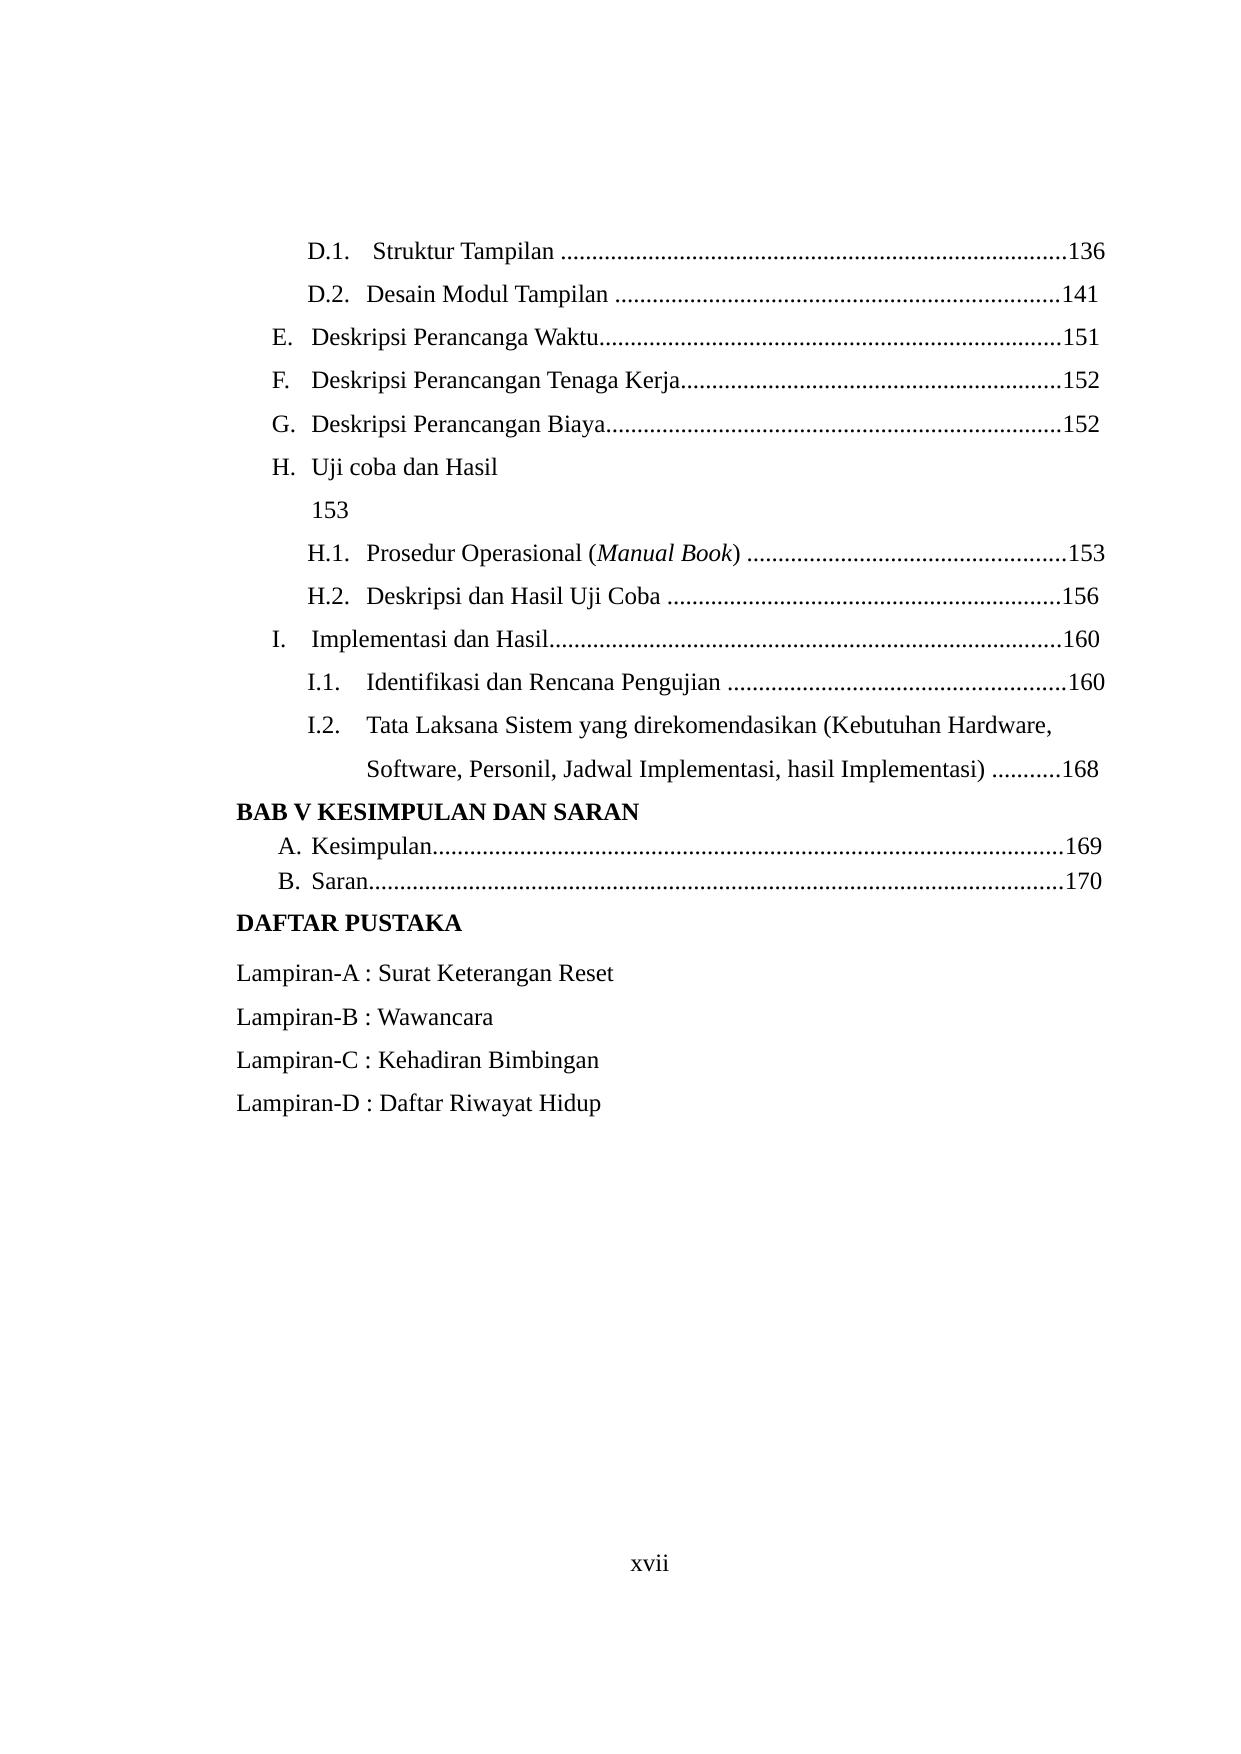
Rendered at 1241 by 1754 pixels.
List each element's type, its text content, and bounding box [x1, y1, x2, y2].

list Deskripsi Perancanga Waktu 151 [272, 322, 1122, 351]
list Uji coba dan Hasil 153 [272, 452, 1098, 524]
list Struktur Tampilan 136 [307, 236, 1128, 265]
text Lampiran-A : Surat Keterangan Reset [236, 958, 1063, 987]
list Kesimpulan 169 [278, 831, 1104, 860]
list Saran 170 [278, 866, 1104, 894]
list Deskripsi dan Hasil Uji Coba 156 [307, 581, 1116, 610]
list DAFTAR PUSTAKA [236, 908, 1063, 937]
text Lampiran-B : Wawancara [236, 1002, 1063, 1030]
list Implementasi dan Hasil 160 [272, 624, 1110, 653]
list Deskripsi Perancangan Tenaga Kerja 152 [272, 366, 1122, 394]
list Identifikasi dan Rencana Pengujian 160 [307, 667, 1134, 696]
list Tata Laksana Sistem yang direkomendasikan (Kebutuhan Hardware, Software, Personil, Jadwal Implementasi, hasil Implementasi) 168 [307, 711, 1104, 782]
list BAB V KESIMPULAN DAN SARAN [236, 797, 1092, 826]
list Desain Modul Tampilan 141 [307, 279, 1128, 308]
text Lampiran-C : Kehadiran Bimbingan [236, 1045, 1063, 1073]
list Prosedur Operasional (Manual Book) 153 [307, 538, 1116, 567]
list Deskripsi Perancangan Biaya 152 [272, 409, 1122, 437]
text Lampiran-D : Daftar Riwayat Hidup [236, 1088, 1063, 1117]
